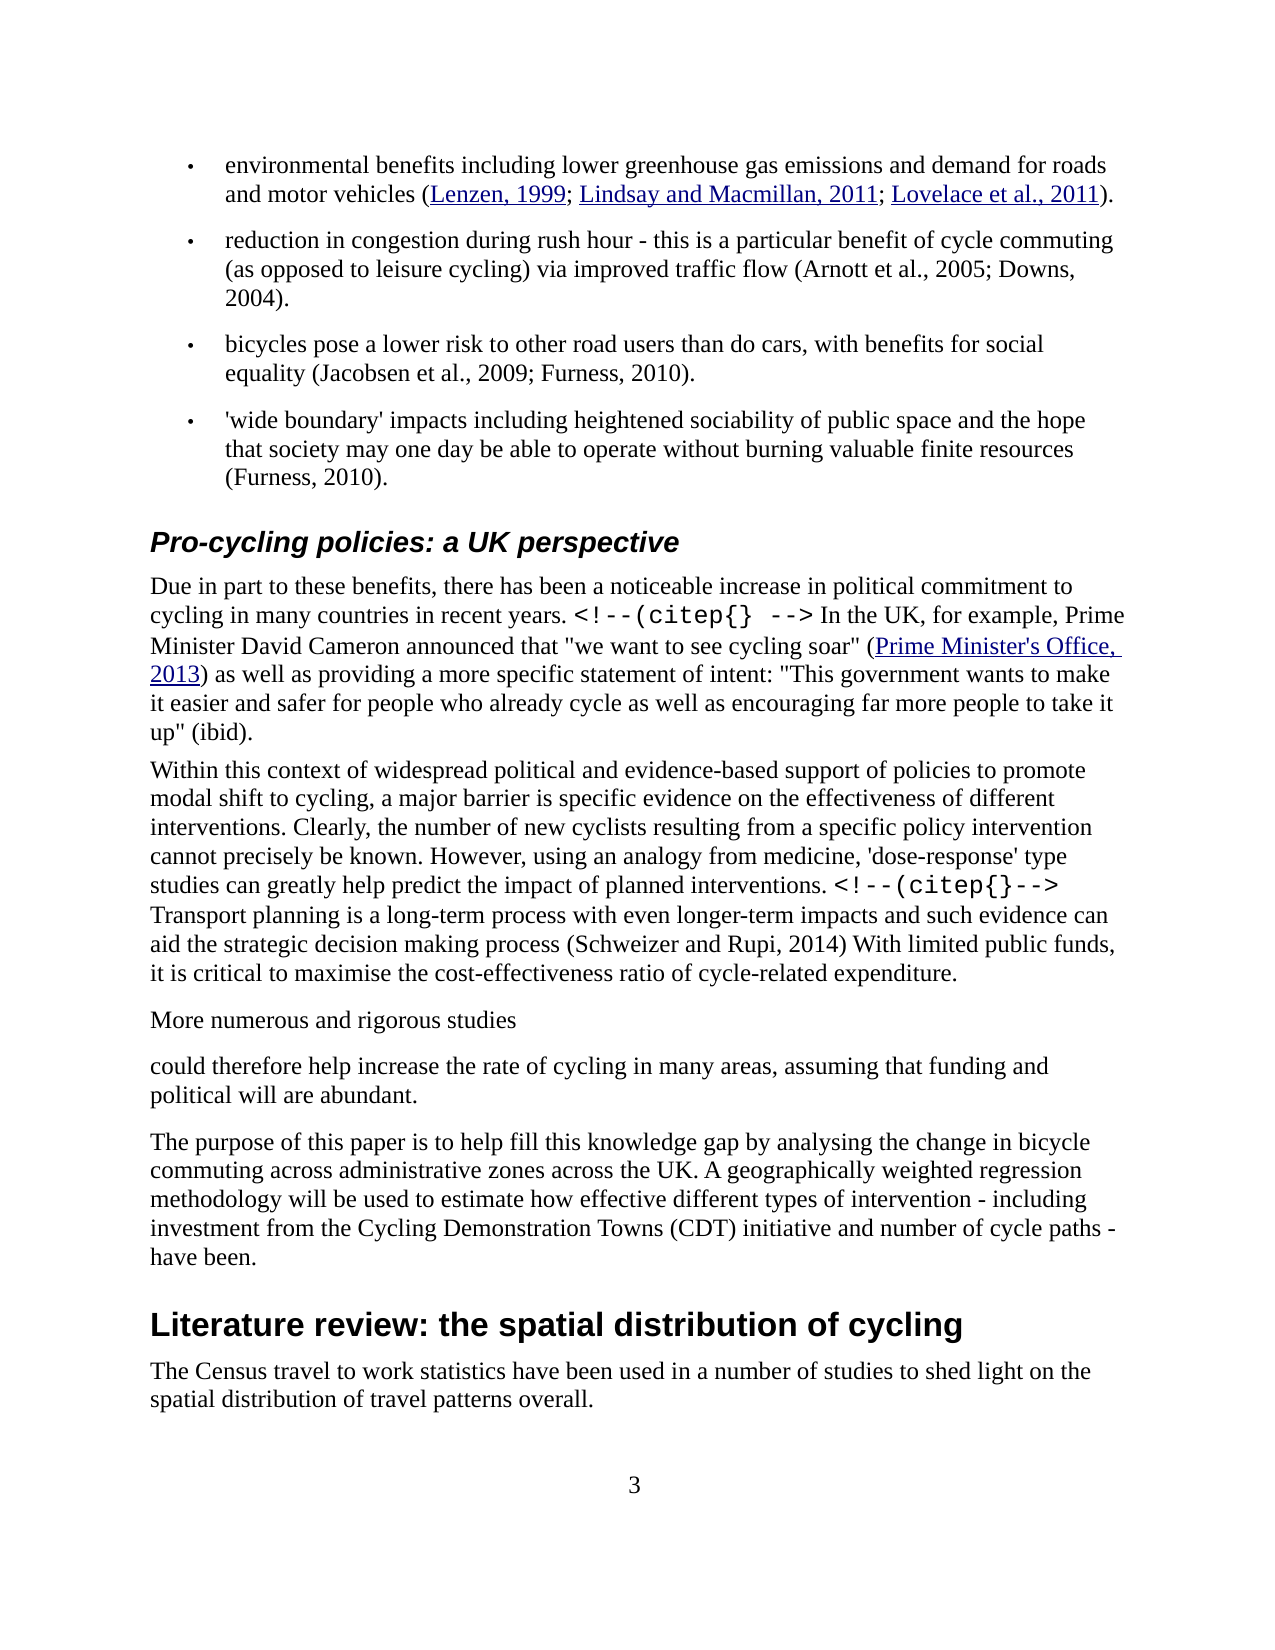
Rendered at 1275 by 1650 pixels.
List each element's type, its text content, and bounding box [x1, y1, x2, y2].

text The Census travel to work statistics have been used in a number of studies to shed light on the spatial distribution of travel patterns overall. [150, 1356, 1125, 1413]
list bicycles pose a lower risk to other road users than do cars, with benefits for social equality (Jacobsen et al., 2009; Furness, 2010). [187, 329, 1125, 387]
list reduction in congestion during rush hour - this is a particular benefit of cycle commuting (as opposed to leisure cycling) via improved traffic flow (Arnott et al., 2005; Downs, 2004). [187, 225, 1125, 312]
list environmental benefits including lower greenhouse gas emissions and demand for roads and motor vehicles (Lenzen, 1999; Lindsay and Macmillan, 2011; Lovelace et al., 2011). [187, 150, 1125, 207]
text The purpose of this paper is to help fill this knowledge gap by analysing the change in bicycle commuting across administrative zones across the UK. A geographically weighted regression methodology will be used to estimate how effective different types of intervention - including investment from the Cycling Demonstration Towns (CDT) initiative and number of cycle paths - have been. [150, 1127, 1125, 1271]
text More numerous and rigorous studies [150, 1005, 1125, 1033]
list 'wide boundary' impacts including heightened sociability of public space and the hope that society may one day be able to operate without burning valuable finite resources (Furness, 2010). [187, 405, 1125, 491]
text Within this context of widespread political and evidence-based support of policies to promote modal shift to cycling, a major barrier is specific evidence on the effectiveness of different interventions. Clearly, the number of new cyclists resulting from a specific policy intervention cannot precisely be known. However, using an analogy from medicine, 'dose-response' type studies can greatly help predict the impact of planned interventions. <!--(citep{}--> Transport planning is a long-term process with even longer-term impacts and such evidence can aid the strategic decision making process (Schweizer and Rupi, 2014) With limited public funds, it is critical to maximise the cost-effectiveness ratio of cycle-related expenditure. [150, 755, 1125, 987]
subtitle Literature review: the spatial distribution of cycling [150, 1304, 1125, 1343]
text could therefore help increase the rate of cycling in many areas, assuming that funding and political will are abundant. [150, 1051, 1125, 1109]
subtitle Pro-cycling policies: a UK perspective [150, 525, 1125, 559]
text Due in part to these benefits, there has been a noticeable increase in political commitment to cycling in many countries in recent years. <!--(citep{} --> In the UK, for example, Prime Minister David Cameron announced that "we want to see cycling soar" (Prime Minister's Office, 2013) as well as providing a more specific statement of intent: "This government wants to make it easier and safer for people who already cycle as well as encouraging far more people to take it up" (ibid). [150, 571, 1125, 746]
